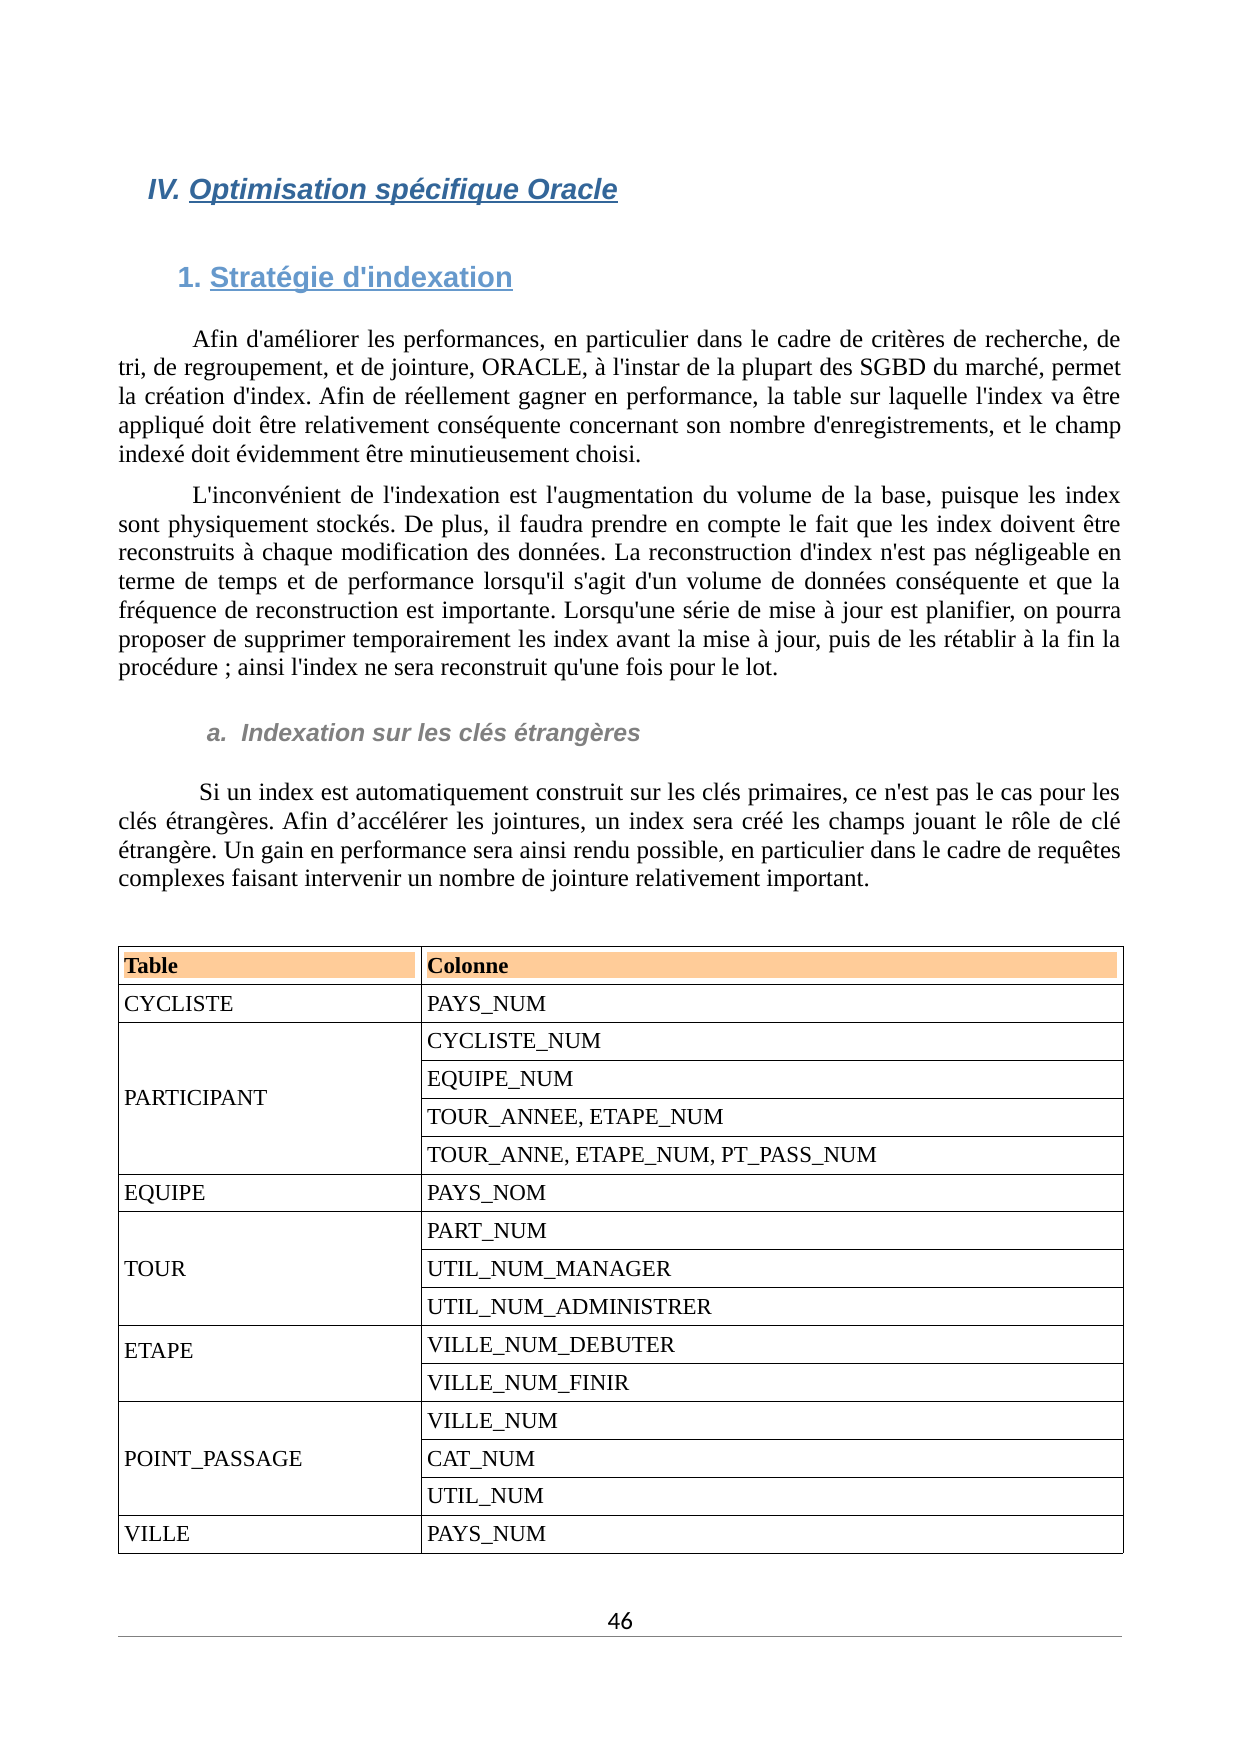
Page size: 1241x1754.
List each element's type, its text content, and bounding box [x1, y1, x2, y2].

table_cell TOUR_ANNE, ETAPE_NUM, PT_PASS_NUM [422, 1137, 1123, 1173]
table_cell POINT_PASSAGE [119, 1402, 421, 1515]
table_cell CYCLISTE_NUM [422, 1023, 1123, 1060]
table_cell VILLE_NUM [422, 1402, 1123, 1439]
table_header Table [119, 947, 421, 984]
table_cell PAYS_NUM [422, 1516, 1123, 1553]
text L'inconvénient de l'indexation est l'augmentation du volume de la base, puisque les index sont physiquement stockés. De plus, il faudra prendre en compte le fait que les index doivent être reconstruits à chaque modification des données. La reconstruction d'index n'est pas négligeable en terme de temps et de performance lorsqu'il s'agit d'un volume de données conséquente et que la fréquence de reconstruction est importante. Lorsqu'une série de mise à jour est planifier, on pourra proposer de supprimer temporairement les index avant la mise à jour, puis de les rétablir à la fin la procédure ; ainsi l'index ne sera reconstruit qu'une fois pour le lot. [118, 480, 1122, 681]
table_cell UTIL_NUM_ADMINISTRER [422, 1288, 1123, 1325]
table_cell EQUIPE_NUM [422, 1061, 1123, 1098]
subtitle Indexation sur les clés étrangères [207, 718, 1122, 747]
table_cell CAT_NUM [422, 1440, 1123, 1477]
subtitle Stratégie d'indexation [177, 260, 1122, 294]
table_cell PARTICIPANT [119, 1023, 421, 1173]
text Afin d'améliorer les performances, en particulier dans le cadre de critères de recherche, de tri, de regroupement, et de jointure, ORACLE, à l'instar de la plupart des SGBD du marché, permet la création d'index. Afin de réellement gagner en performance, la table sur laquelle l'index va être appliqué doit être relativement conséquente concernant son nombre d'enregistrements, et le champ indexé doit évidemment être minutieusement choisi. [118, 324, 1122, 467]
table_cell EQUIPE [119, 1175, 421, 1211]
text Si un index est automatiquement construit sur les clés primaires, ce n'est pas le cas pour les clés étrangères. Afin d’accélérer les jointures, un index sera créé les champs jouant le rôle de clé étrangère. Un gain en performance sera ainsi rendu possible, en particulier dans le cadre de requêtes complexes faisant intervenir un nombre de jointure relativement important. [118, 777, 1122, 892]
table_cell UTIL_NUM [422, 1478, 1123, 1515]
table_cell PART_NUM [422, 1212, 1123, 1249]
table_cell VILLE_NUM_FINIR [422, 1364, 1123, 1401]
table_cell TOUR [119, 1212, 421, 1325]
table_cell PAYS_NOM [422, 1175, 1123, 1211]
table_header Colonne [422, 947, 1123, 984]
table_cell TOUR_ANNEE, ETAPE_NUM [422, 1099, 1123, 1136]
table_cell UTIL_NUM_MANAGER [422, 1250, 1123, 1287]
subtitle Optimisation spécifique Oracle [148, 172, 1122, 205]
table_cell ETAPE [119, 1326, 421, 1401]
table_cell VILLE_NUM_DEBUTER [422, 1326, 1123, 1363]
table_cell VILLE [119, 1516, 421, 1553]
table_cell PAYS_NUM [422, 985, 1123, 1022]
table_cell CYCLISTE [119, 985, 421, 1022]
